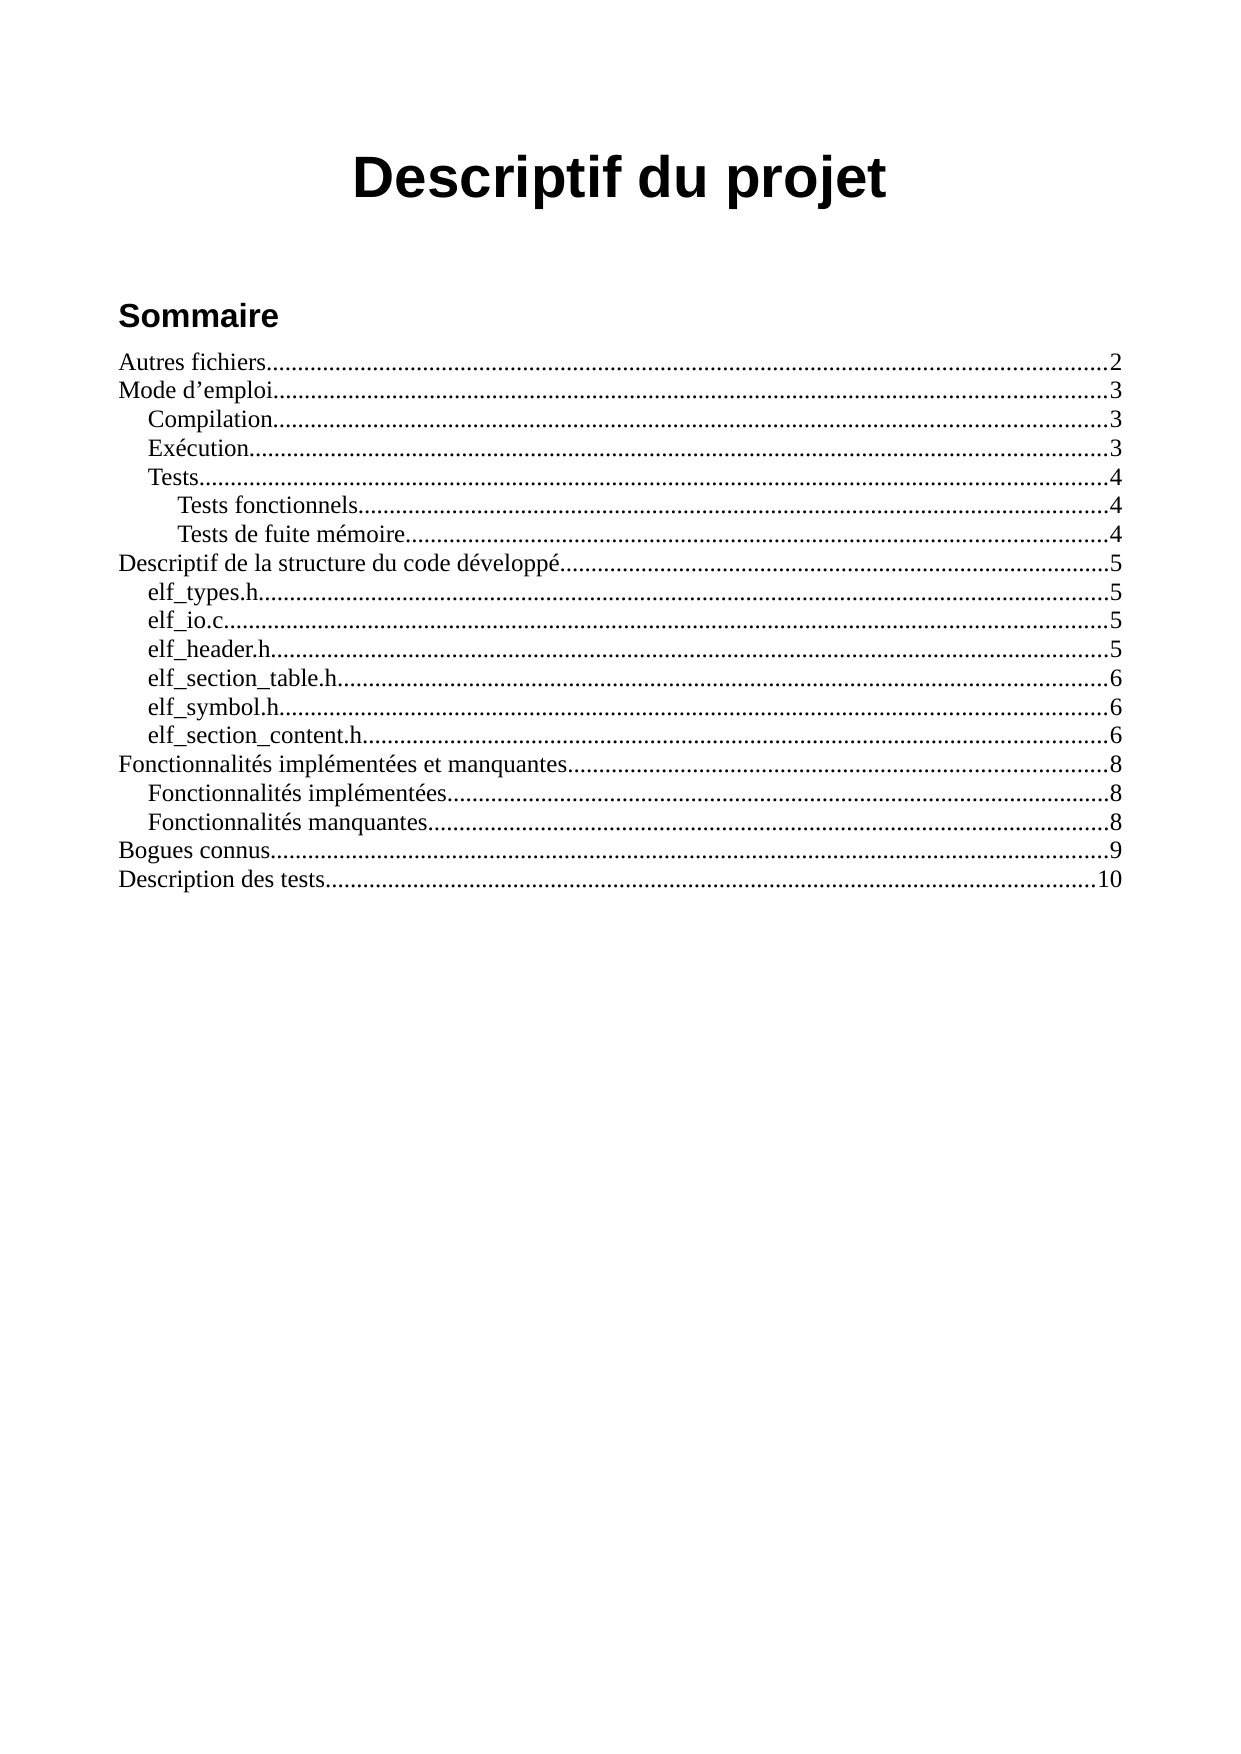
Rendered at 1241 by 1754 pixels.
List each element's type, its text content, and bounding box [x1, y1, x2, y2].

text elf_io.c 5 [148, 605, 1122, 634]
text Fonctionnalités implémentées 8 [148, 778, 1122, 807]
text Tests fonctionnels 4 [177, 490, 1122, 519]
text elf_header.h 5 [148, 634, 1122, 663]
text Mode d’emploi 3 [118, 375, 1122, 404]
text Tests de fuite mémoire 4 [177, 519, 1122, 548]
text Compilation 3 [148, 404, 1122, 433]
text elf_section_content.h 6 [148, 720, 1122, 749]
text Tests 4 [148, 462, 1122, 490]
subtitle Sommaire [118, 296, 1122, 334]
text Descriptif de la structure du code développé 5 [118, 548, 1122, 577]
text Autres fichiers 2 [118, 347, 1122, 375]
text Fonctionnalités implémentées et manquantes 8 [118, 749, 1122, 778]
text Fonctionnalités manquantes 8 [148, 807, 1122, 835]
text Description des tests 10 [118, 864, 1122, 893]
text elf_section_table.h 6 [148, 663, 1122, 692]
text elf_types.h 5 [148, 577, 1122, 605]
title Descriptif du projet [118, 143, 1122, 210]
text Bogues connus 9 [118, 835, 1122, 864]
text Exécution 3 [148, 433, 1122, 462]
text elf_symbol.h 6 [148, 692, 1122, 720]
